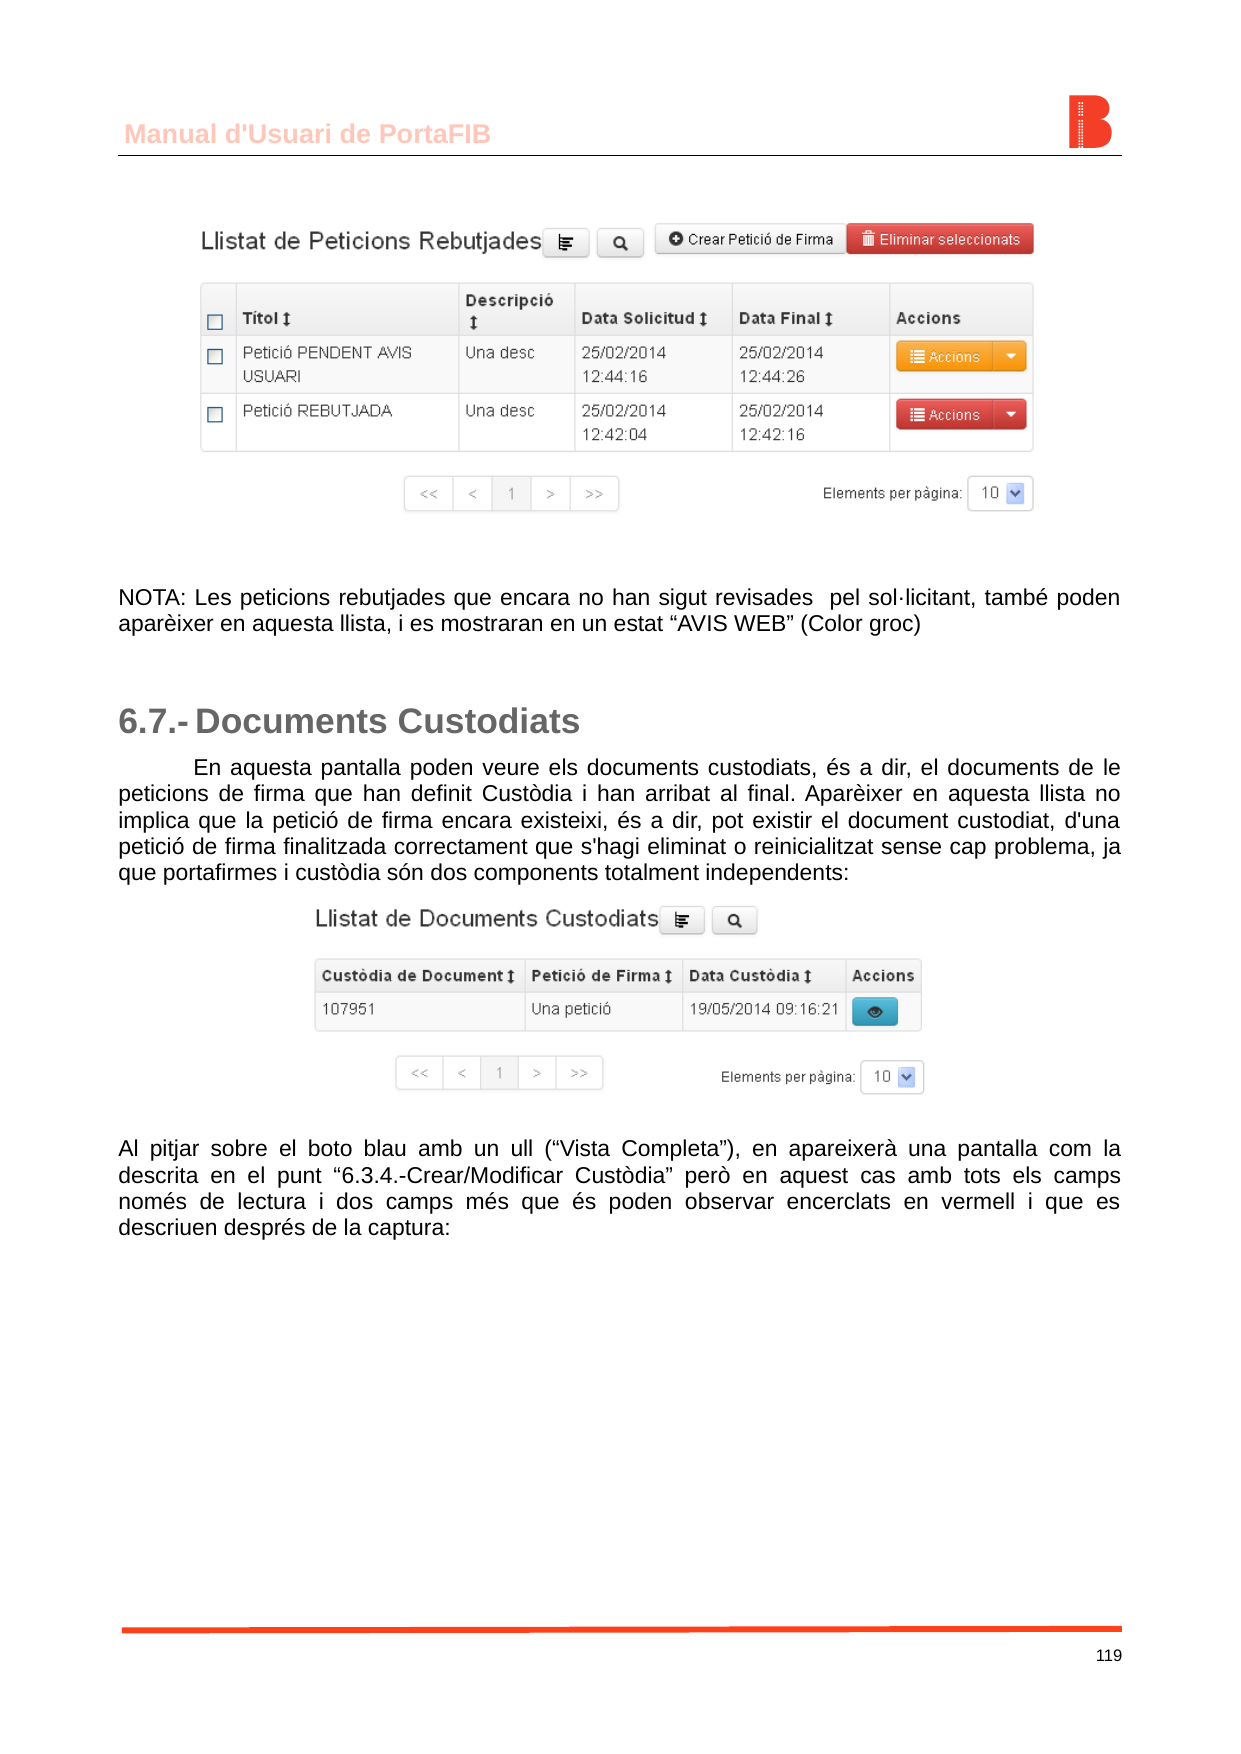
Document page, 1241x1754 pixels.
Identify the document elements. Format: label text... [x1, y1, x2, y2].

picture [294, 898, 946, 1123]
picture [1063, 94, 1117, 150]
text NOTA: Les peticions rebutjades que encara no han sigut revisades pel sol·licitant, també poden aparèixer en aquesta llista, i es mostraran en un estat “AVIS WEB” (Color groc) [118, 584, 1122, 637]
text Al pitjar sobre el boto blau amb un ull (“Vista Completa”), en apareixerà una pantalla com la descrita en el punt “6.3.4.-Crear/Modificar Custòdia” però en aquest cas amb tots els camps només de lectura i dos camps més que és poden observar encerclats en vermell i que es descriuen després de la captura: [118, 1135, 1122, 1241]
picture [192, 215, 1042, 528]
text En aquesta pantalla poden veure els documents custodiats, és a dir, el documents de le peticions de firma que han definit Custòdia i han arribat al final. Aparèixer en aquesta llista no implica que la petició de firma encara existeixi, és a dir, pot existir el document custodiat, d'una petició de firma finalitzada correctament que s'hagi eliminat o reinicialitzat sense cap problema, ja que portafirmes i custòdia són dos components totalment independents: [118, 754, 1122, 886]
subtitle Documents Custodiats [118, 701, 1122, 741]
